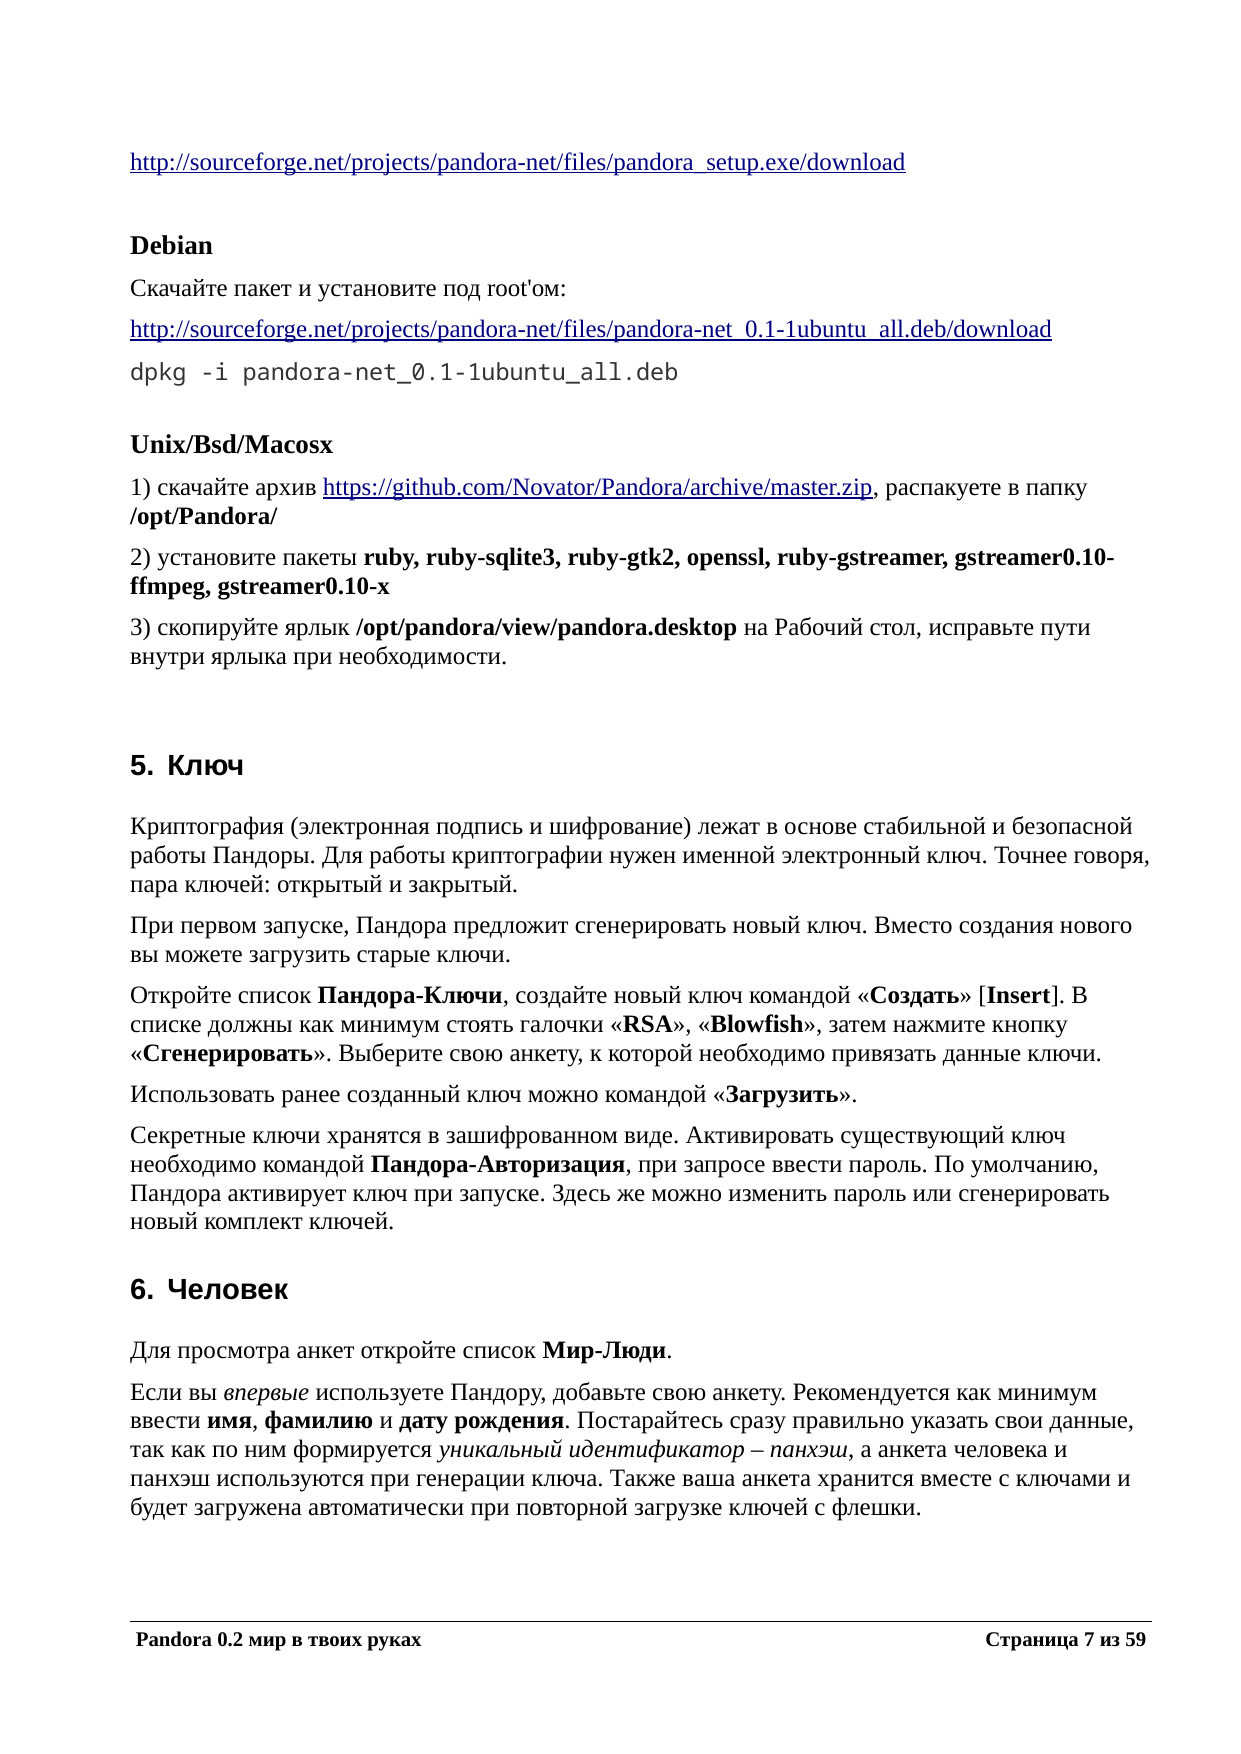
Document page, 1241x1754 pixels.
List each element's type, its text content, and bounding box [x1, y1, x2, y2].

text Если вы впервые используете Пандору, добавьте свою анкету. Рекомендуется как минимум ввести имя, фамилию и дату рождения. Постарайтесь сразу правильно указать свои данные, так как по ним формируется уникальный идентификатор – панхэш, а анкета человека и панхэш используются при генерации ключа. Также ваша анкета хранится вместе с ключами и будет загружена автоматически при повторной загрузке ключей с флешки. [130, 1377, 1152, 1520]
text 1) скачайте архив https://github.com/Novator/Pandora/archive/master.zip, распакуете в папку /opt/Pandora/ [130, 472, 1152, 530]
text Unix/Bsd/Macosx [130, 429, 1152, 460]
text 2) установите пакеты ruby, ruby-sqlite3, ruby-gtk2, openssl, ruby-gstreamer, gstreamer0.10-ffmpeg, gstreamer0.10-x [130, 542, 1152, 600]
subtitle Ключ [130, 748, 1152, 781]
text Использовать ранее созданный ключ можно командой «Загрузить». [130, 1079, 1152, 1108]
text Скачайте пакет и установите под root'ом: [130, 273, 1152, 302]
text http://sourceforge.net/projects/pandora-net/files/pandora-net_0.1-1ubuntu_all.deb/download [130, 314, 1152, 343]
text Криптография (электронная подпись и шифрование) лежат в основе стабильной и безопасной работы Пандоры. Для работы криптографии нужен именной электронный ключ. Точнее говоря, пара ключей: открытый и закрытый. [130, 811, 1152, 898]
text Секретные ключи хранятся в зашифрованном виде. Активировать существующий ключ необходимо командой Пандора-Авторизация, при запросе ввести пароль. По умолчанию, Пандора активирует ключ при запуске. Здесь же можно изменить пароль или сгенерировать новый комплект ключей. [130, 1120, 1152, 1235]
text http://sourceforge.net/projects/pandora-net/files/pandora_setup.exe/download [130, 147, 1152, 176]
subtitle Человек [130, 1272, 1152, 1305]
text 3) скопируйте ярлык /opt/pandora/view/pandora.desktop на Рабочий стол, исправьте пути внутри ярлыка при необходимости. [130, 612, 1152, 670]
text При первом запуске, Пандора предложит сгенерировать новый ключ. Вместо создания нового вы можете загрузить старые ключи. [130, 910, 1152, 968]
text Для просмотра анкет откройте список Мир-Люди. [130, 1335, 1152, 1364]
text Откройте список Пандора-Ключи, создайте новый ключ командой «Создать» [Insert]. В списке должны как минимум стоять галочки «RSA», «Blowfish», затем нажмите кнопку «Сгенерировать». Выберите свою анкету, к которой необходимо привязать данные ключи. [130, 980, 1152, 1066]
text Debian [130, 229, 1152, 260]
text dpkg -i pandora-net_0.1-1ubuntu_all.deb [130, 355, 1152, 387]
